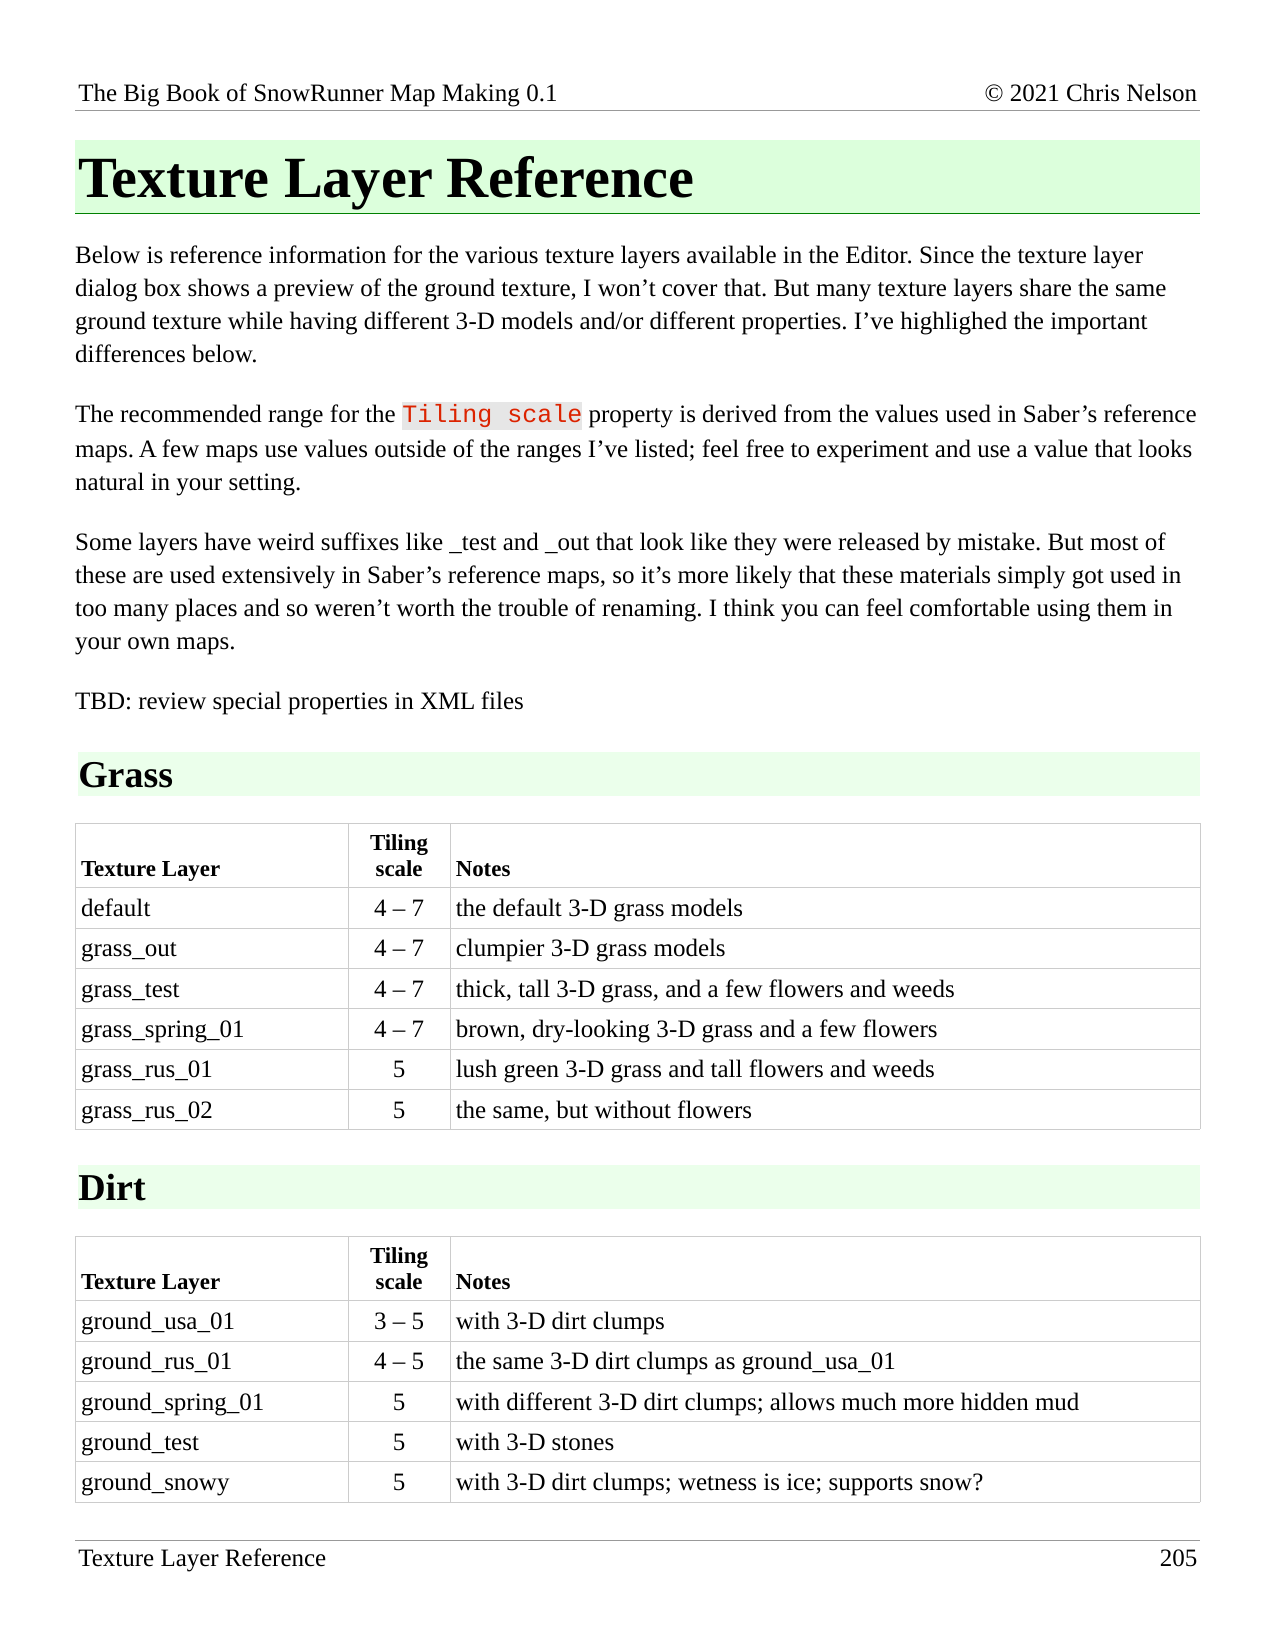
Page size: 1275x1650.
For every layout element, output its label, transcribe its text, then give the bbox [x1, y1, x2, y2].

text Some layers have weird suffixes like _test and _out that look like they were released by mistake. But most of these are used extensively in Saber’s reference maps, so it’s more likely that these materials simply got used in too many places and so weren’t worth the trouble of renaming. I think you can feel comfortable using them in your own maps. [75, 527, 1200, 655]
subtitle Dirt [78, 1165, 1200, 1209]
table_header Notes [451, 1237, 1200, 1300]
table_cell with 3‑D dirt clumps [451, 1301, 1200, 1341]
table_cell 4 – 5 [349, 1342, 450, 1381]
table_cell with 3‑D stones [451, 1422, 1200, 1461]
table_cell lush green 3‑D grass and tall flowers and weeds [451, 1050, 1200, 1089]
table_cell grass_out [76, 929, 348, 968]
table_cell with 3‑D dirt clumps; wetness is ice; supports snow? [451, 1462, 1200, 1502]
table_header Texture Layer [76, 824, 348, 887]
table_cell 3 – 5 [349, 1301, 450, 1341]
table_cell grass_spring_01 [76, 1009, 348, 1048]
subtitle Grass [78, 752, 1200, 796]
table_cell grass_test [76, 969, 348, 1008]
table_cell 5 [349, 1382, 450, 1421]
table_cell 4 – 7 [349, 969, 450, 1008]
table_cell ground_rus_01 [76, 1342, 348, 1381]
table_cell thick, tall 3‑D grass, and a few flowers and weeds [451, 969, 1200, 1008]
table_cell 5 [349, 1090, 450, 1129]
text TBD: review special properties in XML files [75, 686, 1200, 715]
text Below is reference information for the various texture layers available in the Editor. Since the texture layer dialog box shows a preview of the ground texture, I won’t cover that. But many texture layers share the same ground texture while having different 3‑D models and/or different properties. I’ve highlighed the important differences below. [75, 240, 1200, 368]
table_cell with different 3‑D dirt clumps; allows much more hidden mud [451, 1382, 1200, 1421]
table_cell 5 [349, 1462, 450, 1502]
table_cell grass_rus_01 [76, 1050, 348, 1089]
subtitle Texture Layer Reference [75, 140, 1200, 213]
table_cell 4 – 7 [349, 888, 450, 928]
table_cell 5 [349, 1422, 450, 1461]
table_header Tiling scale [349, 824, 450, 887]
table_cell ground_test [76, 1422, 348, 1461]
table_cell 5 [349, 1050, 450, 1089]
table_header Texture Layer [76, 1237, 348, 1300]
table_cell 4 – 7 [349, 929, 450, 968]
table_header Notes [451, 824, 1200, 887]
table_cell brown, dry-looking 3‑D grass and a few flowers [451, 1009, 1200, 1048]
table_cell clumpier 3-D grass models [451, 929, 1200, 968]
table_header Tiling scale [349, 1237, 450, 1300]
text The recommended range for the Tiling scale property is derived from the values used in Saber’s reference maps. A few maps use values outside of the ranges I’ve listed; feel free to experiment and use a value that looks natural in your setting. [75, 399, 1200, 496]
table_cell the same 3‑D dirt clumps as ground_usa_01 [451, 1342, 1200, 1381]
table_cell the default 3‑D grass models [451, 888, 1200, 928]
table_cell default [76, 888, 348, 928]
table_cell grass_rus_02 [76, 1090, 348, 1129]
table_cell ground_snowy [76, 1462, 348, 1502]
table_cell the same, but without flowers [451, 1090, 1200, 1129]
table_cell ground_spring_01 [76, 1382, 348, 1421]
table_cell 4 – 7 [349, 1009, 450, 1048]
table_cell ground_usa_01 [76, 1301, 348, 1341]
